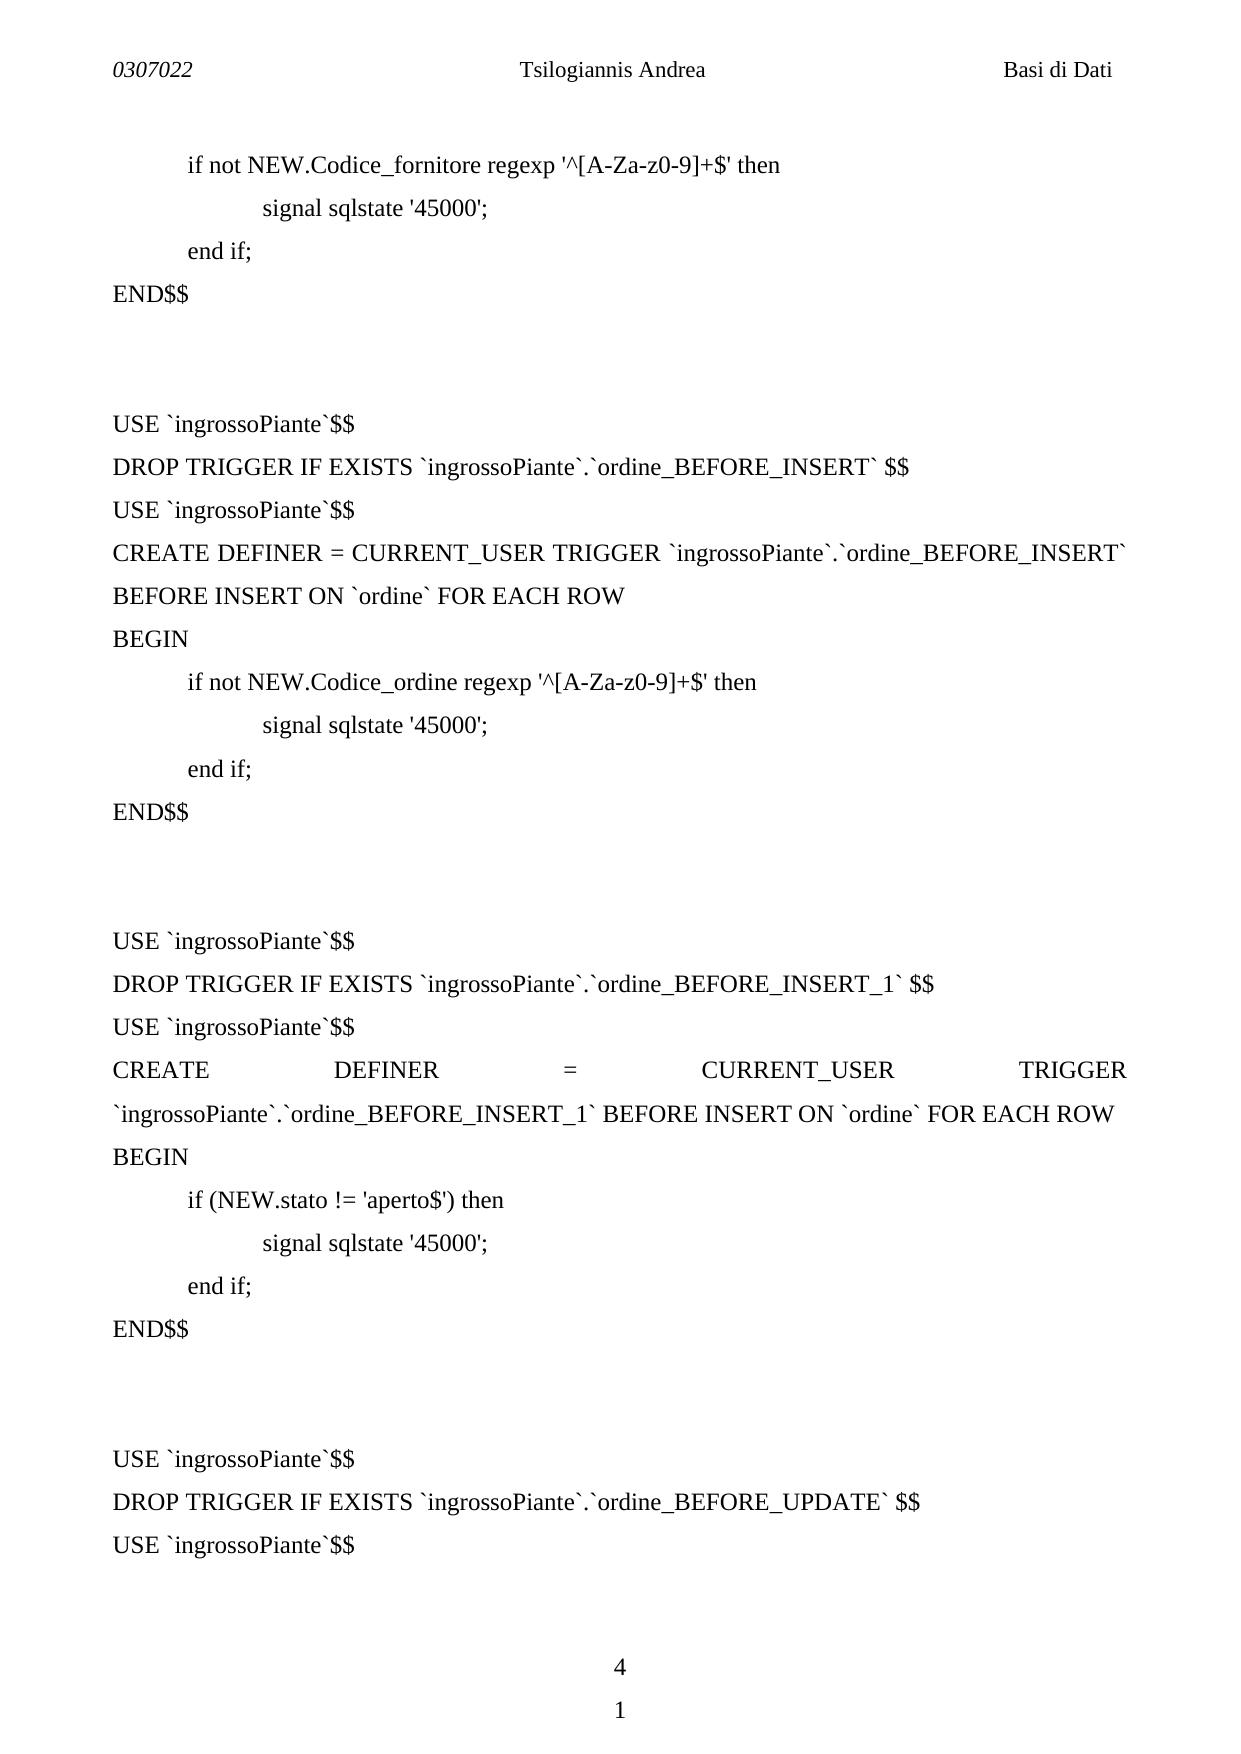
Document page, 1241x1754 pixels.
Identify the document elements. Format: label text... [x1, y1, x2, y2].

text USE `ingrossoPiante`$$ [112, 1530, 1128, 1559]
text USE `ingrossoPiante`$$ [112, 926, 1128, 955]
text END$$ [112, 279, 1128, 308]
text USE `ingrossoPiante`$$ [112, 1444, 1128, 1472]
text end if; [112, 1271, 1128, 1300]
text if not NEW.Codice_ordine regexp '^[A-Za-z0-9]+$' then [112, 667, 1128, 696]
text CREATE DEFINER = CURRENT_USER TRIGGER `ingrossoPiante`.`ordine_BEFORE_INSERT` BEFORE INSERT ON `ordine` FOR EACH ROW [112, 538, 1128, 610]
text end if; [112, 754, 1128, 782]
text USE `ingrossoPiante`$$ [112, 1012, 1128, 1041]
text signal sqlstate '45000'; [112, 711, 1128, 739]
text signal sqlstate '45000'; [112, 1228, 1128, 1257]
text USE `ingrossoPiante`$$ [112, 409, 1128, 437]
text if (NEW.stato != 'aperto$') then [112, 1185, 1128, 1214]
text DROP TRIGGER IF EXISTS `ingrossoPiante`.`ordine_BEFORE_UPDATE` $$ [112, 1487, 1128, 1516]
text BEGIN [112, 1142, 1128, 1171]
text end if; [112, 236, 1128, 265]
text USE `ingrossoPiante`$$ [112, 495, 1128, 524]
text CREATE DEFINER = CURRENT_USER TRIGGER `ingrossoPiante`.`ordine_BEFORE_INSERT_1` BEFORE INSERT ON `ordine` FOR EACH ROW [112, 1056, 1128, 1127]
text END$$ [112, 1314, 1128, 1343]
text BEGIN [112, 624, 1128, 653]
text DROP TRIGGER IF EXISTS `ingrossoPiante`.`ordine_BEFORE_INSERT` $$ [112, 452, 1128, 481]
text DROP TRIGGER IF EXISTS `ingrossoPiante`.`ordine_BEFORE_INSERT_1` $$ [112, 969, 1128, 998]
text signal sqlstate '45000'; [112, 193, 1128, 222]
text if not NEW.Codice_fornitore regexp '^[A-Za-z0-9]+$' then [112, 150, 1128, 179]
text END$$ [112, 797, 1128, 826]
